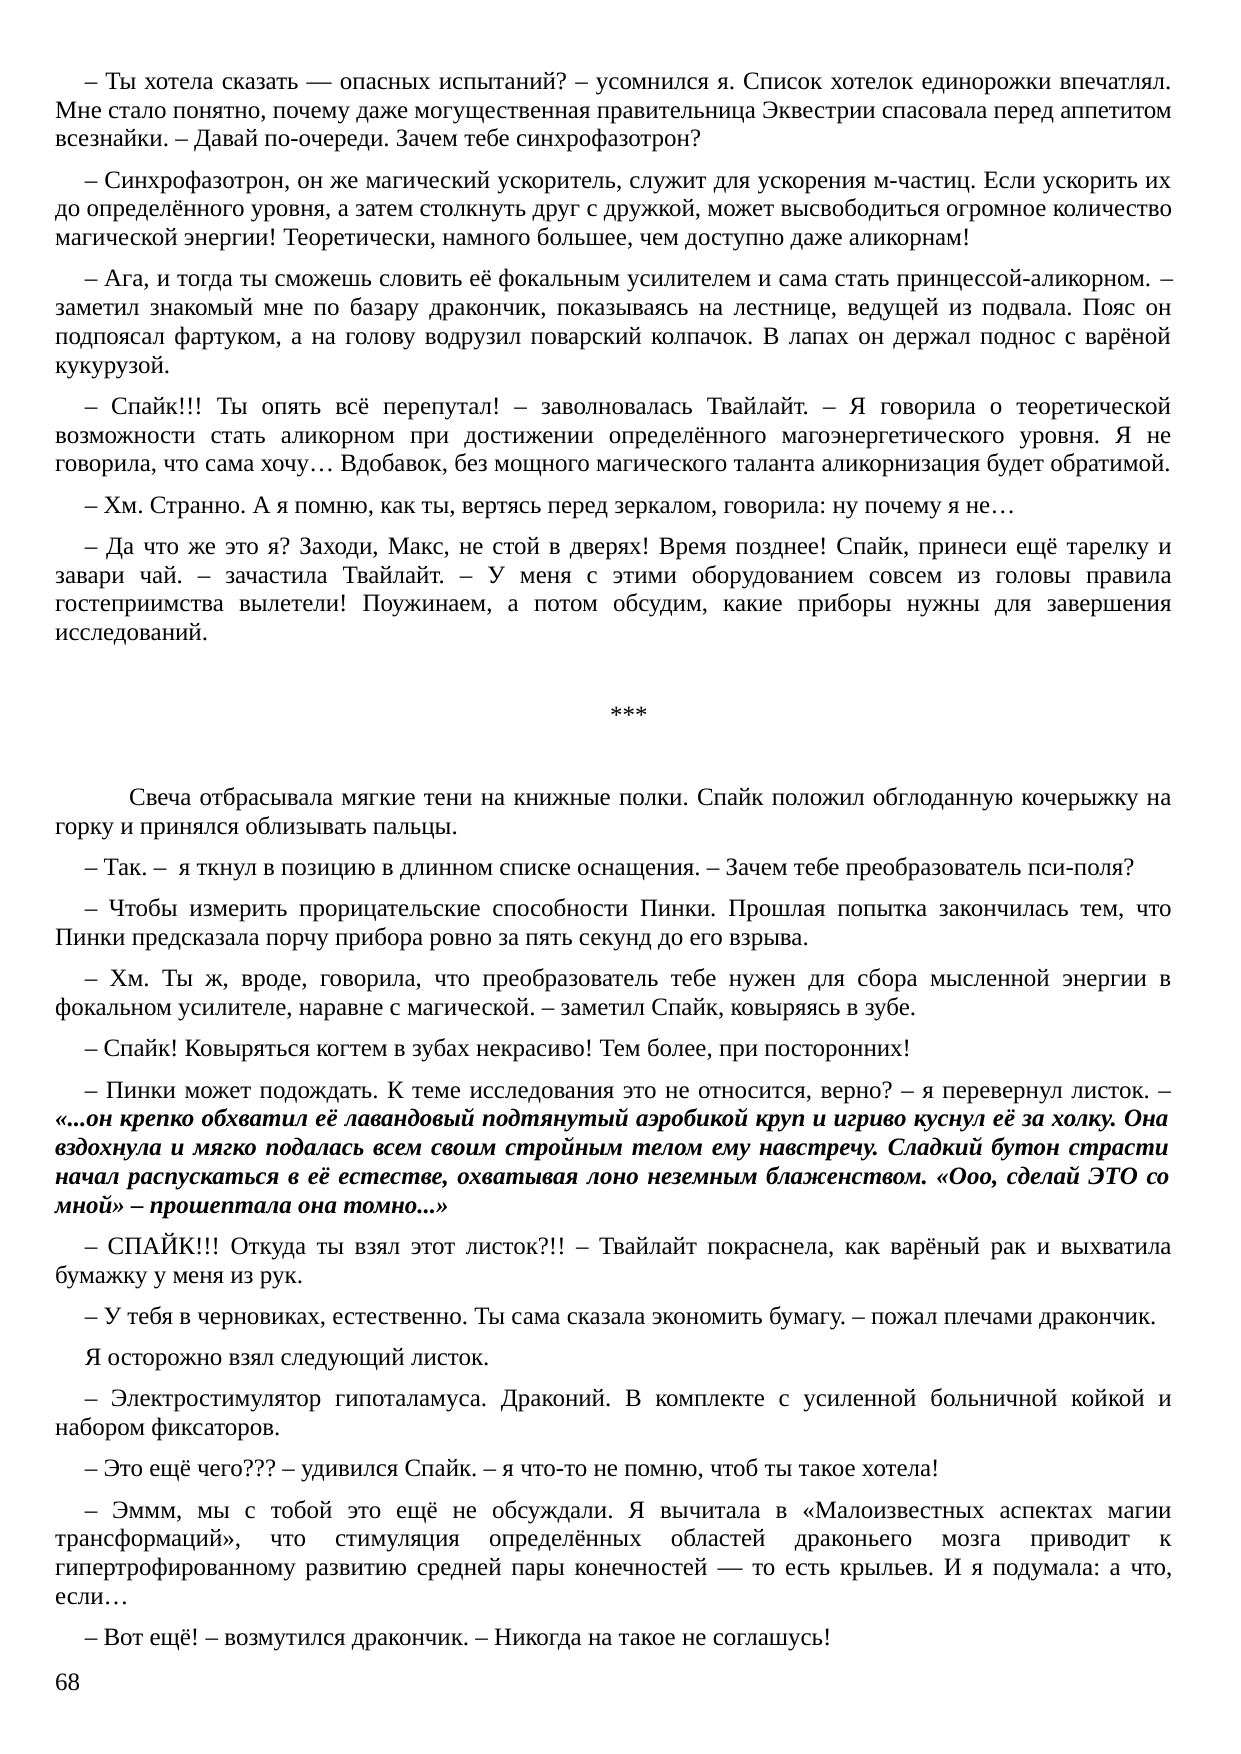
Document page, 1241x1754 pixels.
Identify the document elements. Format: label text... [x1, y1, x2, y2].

text *** [55, 700, 1173, 728]
text – Спайк!!! Ты опять всё перепутал! – заволновалась Твайлайт. – Я говорила о теоретической возможности стать аликорном при достижении определённого магоэнергетического уровня. Я не говорила, что сама хочу… Вдобавок, без мощного магического таланта аликорнизация будет обратимой. [55, 391, 1173, 477]
text – Ага, и тогда ты сможешь словить её фокальным усилителем и сама стать принцессой-аликорном. – заметил знакомый мне по базару дракончик, показываясь на лестнице, ведущей из подвала. Пояс он подпоясал фартуком, а на голову водрузил поварский колпачок. В лапах он держал поднос с варёной кукурузой. [55, 263, 1173, 378]
text – Хм. Странно. А я помню, как ты, вертясь перед зеркалом, говорила: ну почему я не… [55, 490, 1173, 518]
text – Ты хотела сказать — опасных испытаний? – усомнился я. Список хотелок единорожки впечатлял. Мне стало понятно, почему даже могущественная правительница Эквестрии спасовала перед аппетитом всезнайки. – Давай по-очереди. Зачем тебе синхрофазотрон? [55, 66, 1173, 152]
text – Хм. Ты ж, вроде, говорила, что преобразователь тебе нужен для сбора мысленной энергии в фокальном усилителе, наравне с магической. – заметил Спайк, ковыряясь в зубе. [55, 963, 1173, 1021]
text – Синхрофазотрон, он же магический ускоритель, служит для ускорения м-частиц. Если ускорить их до определённого уровня, а затем столкнуть друг с дружкой, может высвободиться огромное количество магической энергии! Теоретически, намного большее, чем доступно даже аликорнам! [55, 165, 1173, 251]
text – Спайк! Ковыряться когтем в зубах некрасиво! Тем более, при посторонних! [55, 1033, 1173, 1062]
text – Пинки может подождать. К теме исследования это не относится, верно? – я перевернул листок. – «...он крепко обхватил её лавандовый подтянутый аэробикой круп и игриво куснул её за холку. Она вздохнула и мягко подалась всем своим стройным телом ему навстречу. Сладкий бутон страсти начал распускаться в её естестве, охватывая лоно неземным блаженством. «Ооо, сделай ЭТО со мной» – прошептала она томно...» [55, 1075, 1173, 1218]
text Свеча отбрасывала мягкие тени на книжные полки. Спайк положил обглоданную кочерыжку на горку и принялся облизывать пальцы. [55, 782, 1173, 840]
text – Эммм, мы с тобой это ещё не обсуждали. Я вычитала в «Малоизвестных аспектах магии трансформаций», что стимуляция определённых областей драконьего мозга приводит к гипертрофированному развитию средней пары конечностей — то есть крыльев. И я подумала: а что, если… [55, 1495, 1173, 1610]
text – Да что же это я? Заходи, Макс, не стой в дверях! Время позднее! Спайк, принеси ещё тарелку и завари чай. – зачастила Твайлайт. – У меня с этими оборудованием совсем из головы правила гостеприимства вылетели! Поужинаем, а потом обсудим, какие приборы нужны для завершения исследований. [55, 531, 1173, 646]
text – У тебя в черновиках, естественно. Ты сама сказала экономить бумагу. – пожал плечами дракончик. [55, 1301, 1173, 1330]
text – Электростимулятор гипоталамуса. Драконий. В комплекте с усиленной больничной койкой и набором фиксаторов. [55, 1383, 1173, 1441]
text – Так. – я ткнул в позицию в длинном списке оснащения. – Зачем тебе преобразователь пси-поля? [55, 852, 1173, 881]
text Я осторожно взял следующий листок. [55, 1342, 1173, 1371]
text – СПАЙК!!! Откуда ты взял этот листок?!! – Твайлайт покраснела, как варёный рак и выхватила бумажку у меня из рук. [55, 1231, 1173, 1288]
text – Это ещё чего??? – удивился Спайк. – я что-то не помню, чтоб ты такое хотела! [55, 1453, 1173, 1482]
text – Чтобы измерить прорицательские способности Пинки. Прошлая попытка закончилась тем, что Пинки предсказала порчу прибора ровно за пять секунд до его взрыва. [55, 893, 1173, 951]
text – Вот ещё! – возмутился дракончик. – Никогда на такое не соглашусь! [55, 1622, 1173, 1651]
